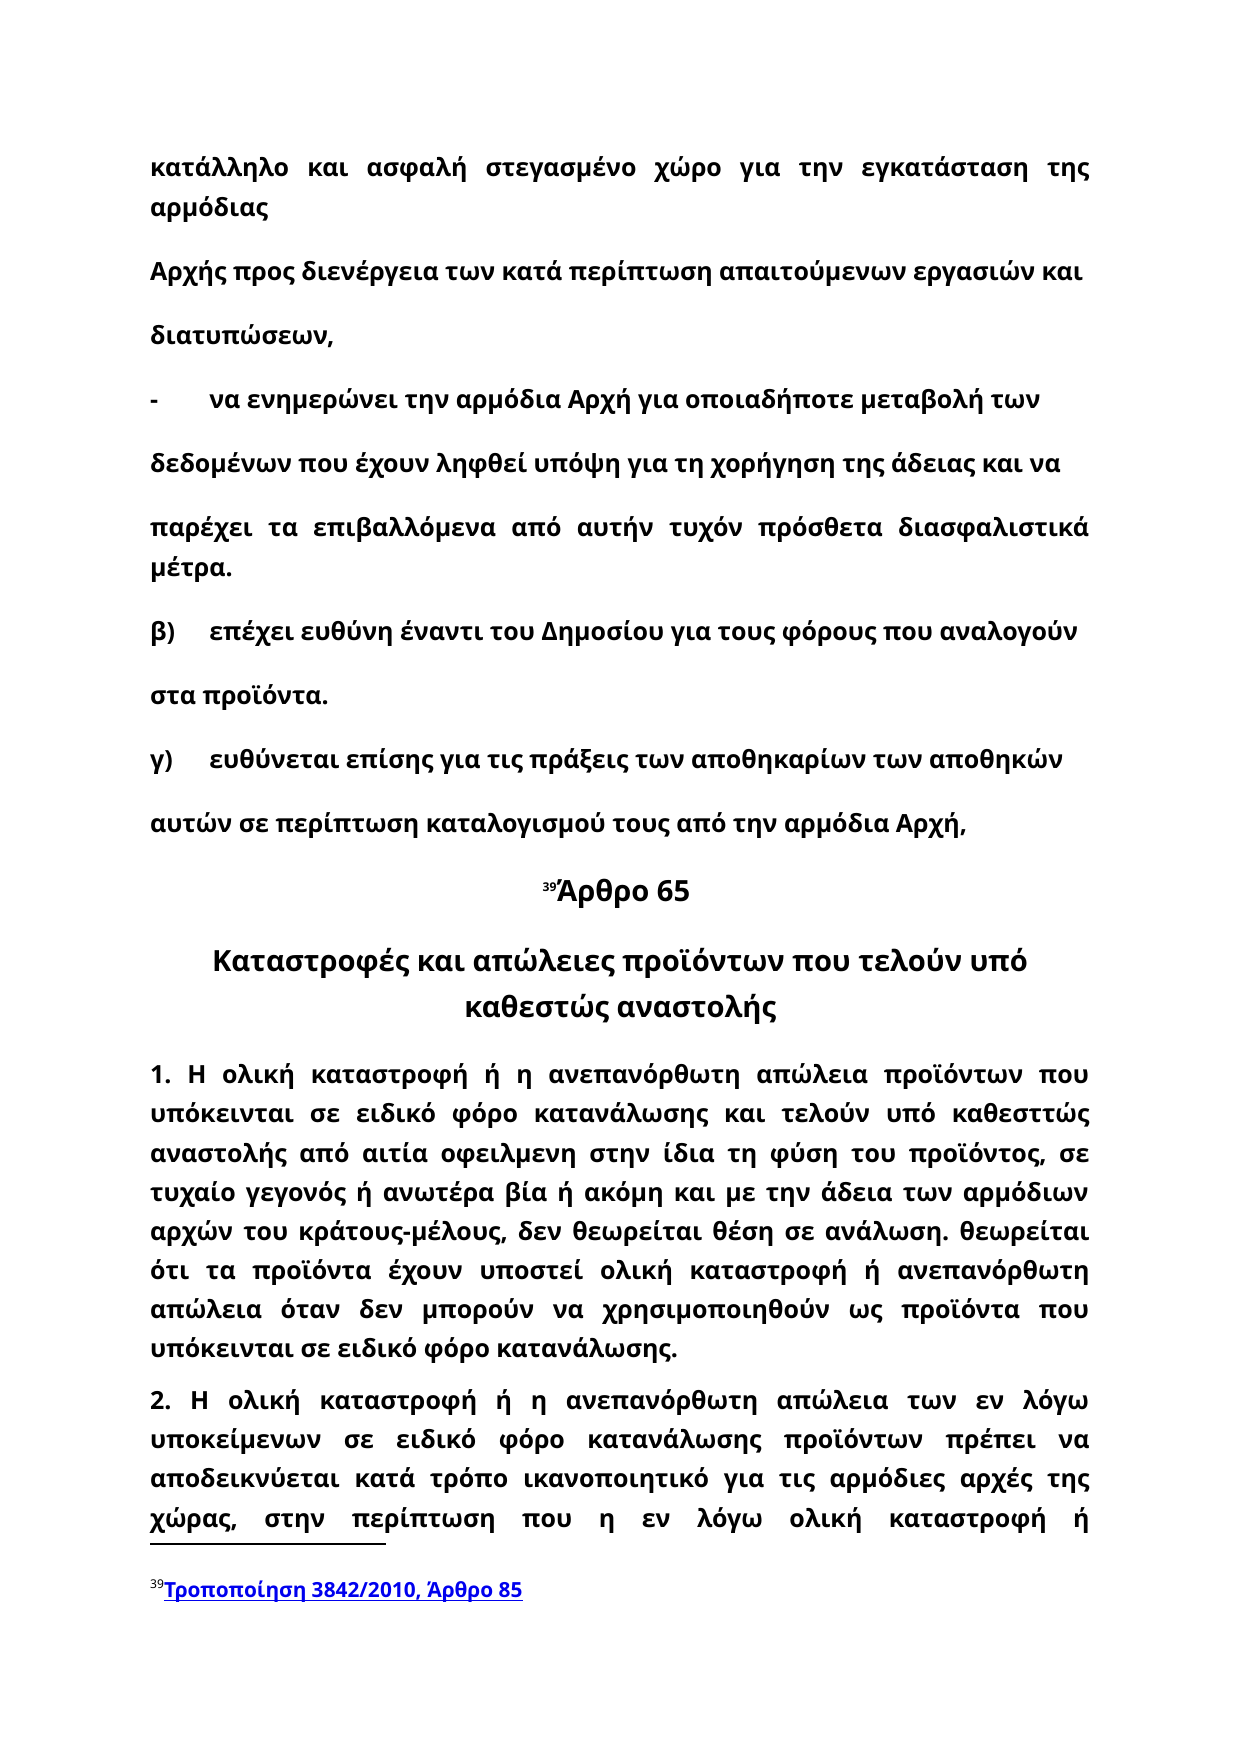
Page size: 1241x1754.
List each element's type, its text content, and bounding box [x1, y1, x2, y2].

list γ) ευθύνεται επίσης για τις πράξεις των αποθηκαρίων των αποθηκών [150, 742, 1090, 776]
text Τροποποίηση 3842/2010, Άρθρο 85 [150, 1576, 1090, 1604]
text στα προϊόντα. [150, 677, 1090, 712]
text διατυπώσεων, [150, 317, 1090, 352]
list - να ενημερώνει την αρμόδια Αρχή για οποιαδήποτε μεταβολή των [150, 382, 1090, 416]
text δεδομένων που έχουν ληφθεί υπόψη για τη χορήγηση της άδειας και να [150, 446, 1090, 480]
subtitle Άρθρο 65 [150, 870, 1090, 910]
list β) επέχει ευθύνη έναντι του Δημοσίου για τους φόρους που αναλογούν [150, 613, 1090, 647]
text 1. Η ολική καταστροφή ή η ανεπανόρθωτη απώλεια προϊόντων που υπόκεινται σε ειδικό φόρο κατανάλωσης και τελούν υπό καθεσττώς αναστολής από αιτία οφειλμενη στην ίδια τη φύση του προϊόντος, σε τυχαίο γεγονός ή ανωτέρα βία ή ακόμη και με την άδεια των αρμόδιων αρχών του κράτους-μέλους, δεν θεωρείται θέση σε ανάλωση. θεωρείται ότι τα προϊόντα έχουν υποστεί ολική καταστροφή ή ανεπανόρθωτη απώλεια όταν δεν μπορούν να χρησιμοποιηθούν ως προϊόντα που υπόκεινται σε ειδικό φόρο κατανάλωσης. [150, 1057, 1090, 1365]
subtitle Καταστροφές και απώλειες προϊόντων που τελούν υπό καθεστώς αναστολής [150, 941, 1090, 1026]
text Αρχής προς διενέργεια των κατά περίπτωση απαιτούμενων εργασιών και [150, 253, 1090, 287]
text παρέχει τα επιβαλλόμενα από αυτήν τυχόν πρόσθετα διασφαλιστικά μέτρα. [150, 510, 1090, 583]
text αυτών σε περίπτωση καταλογισμού τους από την αρμόδια Αρχή, [150, 806, 1090, 840]
text 2. Η ολική καταστροφή ή η ανεπανόρθωτη απώλεια των εν λόγω υποκείμενων σε ειδικό φόρο κατανάλωσης προϊόντων πρέπει να αποδεικνύεται κατά τρόπο ικανοποιητικό για τις αρμόδιες αρχές της χώρας, στην περίπτωση που η εν λόγω ολική καταστροφή ή [150, 1383, 1090, 1534]
text κατάλληλο και ασφαλή στεγασμένο χώρο για την εγκατάσταση της αρμόδιας [150, 150, 1090, 223]
